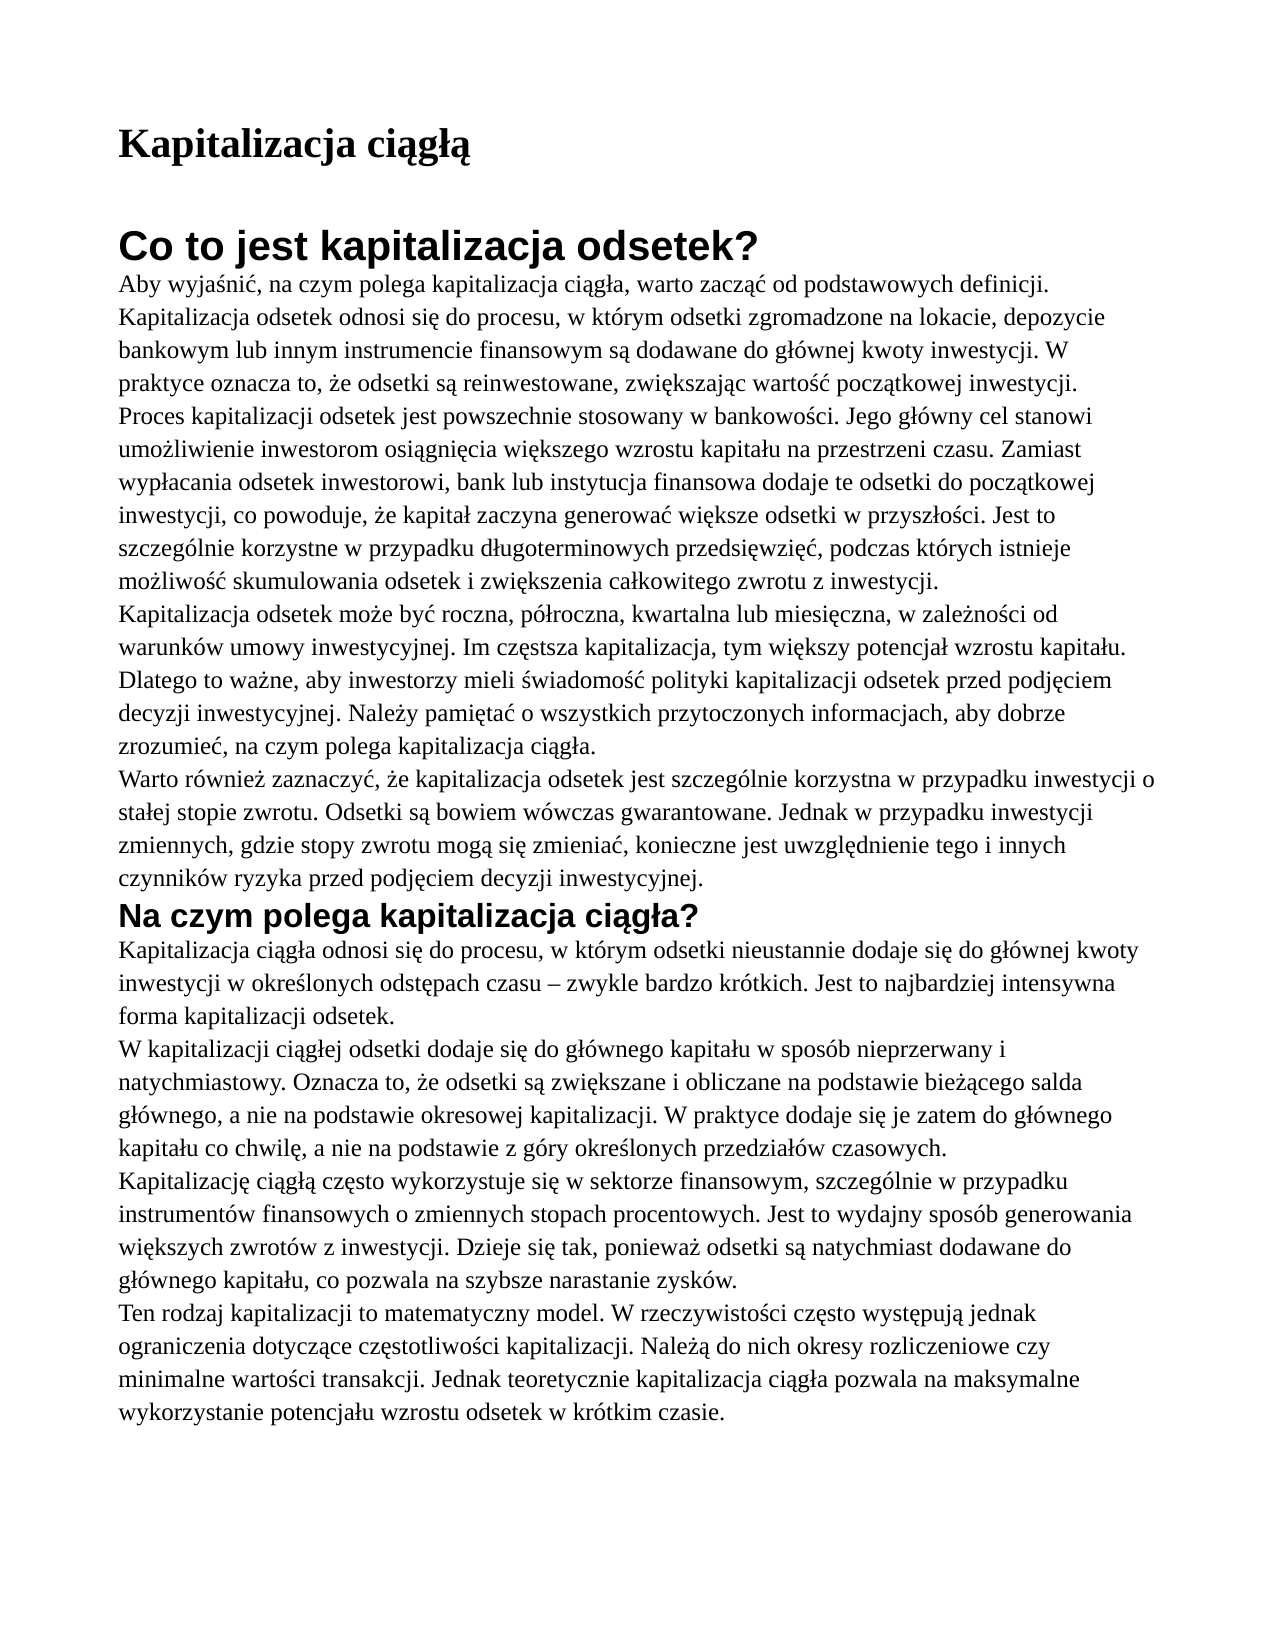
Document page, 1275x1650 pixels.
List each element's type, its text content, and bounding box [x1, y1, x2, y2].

subtitle Co to jest kapitalizacja odsetek? [118, 221, 1157, 269]
text Warto również zaznaczyć, że kapitalizacja odsetek jest szczególnie korzystna w przypadku inwestycji o stałej stopie zwrotu. Odsetki są bowiem wówczas gwarantowane. Jednak w przypadku inwestycji zmiennych, gdzie stopy zwrotu mogą się zmieniać, konieczne jest uwzględnienie tego i innych czynników ryzyka przed podjęciem decyzji inwestycyjnej. [118, 764, 1157, 892]
subtitle Na czym polega kapitalizacja ciągła? [118, 896, 1157, 935]
text Ten rodzaj kapitalizacji to matematyczny model. W rzeczywistości często występują jednak ograniczenia dotyczące częstotliwości kapitalizacji. Należą do nich okresy rozliczeniowe czy minimalne wartości transakcji. Jednak teoretycznie kapitalizacja ciągła pozwala na maksymalne wykorzystanie potencjału wzrostu odsetek w krótkim czasie. [118, 1298, 1157, 1426]
text Proces kapitalizacji odsetek jest powszechnie stosowany w bankowości. Jego główny cel stanowi umożliwienie inwestorom osiągnięcia większego wzrostu kapitału na przestrzeni czasu. Zamiast wypłacania odsetek inwestorowi, bank lub instytucja finansowa dodaje te odsetki do początkowej inwestycji, co powoduje, że kapitał zaczyna generować większe odsetki w przyszłości. Jest to szczególnie korzystne w przypadku długoterminowych przedsięwzięć, podczas których istnieje możliwość skumulowania odsetek i zwiększenia całkowitego zwrotu z inwestycji. [118, 401, 1157, 595]
text Kapitalizacja ciągłą [118, 118, 1157, 166]
text Kapitalizacja ciągła odnosi się do procesu, w którym odsetki nieustannie dodaje się do głównej kwoty inwestycji w określonych odstępach czasu – zwykle bardzo krótkich. Jest to najbardziej intensywna forma kapitalizacji odsetek. [118, 935, 1157, 1030]
text W kapitalizacji ciągłej odsetki dodaje się do głównego kapitału w sposób nieprzerwany i natychmiastowy. Oznacza to, że odsetki są zwiększane i obliczane na podstawie bieżącego salda głównego, a nie na podstawie okresowej kapitalizacji. W praktyce dodaje się je zatem do głównego kapitału co chwilę, a nie na podstawie z góry określonych przedziałów czasowych. [118, 1034, 1157, 1162]
text Kapitalizacja odsetek może być roczna, półroczna, kwartalna lub miesięczna, w zależności od warunków umowy inwestycyjnej. Im częstsza kapitalizacja, tym większy potencjał wzrostu kapitału. Dlatego to ważne, aby inwestorzy mieli świadomość polityki kapitalizacji odsetek przed podjęciem decyzji inwestycyjnej. Należy pamiętać o wszystkich przytoczonych informacjach, aby dobrze zrozumieć, na czym polega kapitalizacja ciągła. [118, 599, 1157, 760]
text Kapitalizacja odsetek odnosi się do procesu, w którym odsetki zgromadzone na lokacie, depozycie bankowym lub innym instrumencie finansowym są dodawane do głównej kwoty inwestycji. W praktyce oznacza to, że odsetki są reinwestowane, zwiększając wartość początkowej inwestycji. [118, 302, 1157, 397]
text Kapitalizację ciągłą często wykorzystuje się w sektorze finansowym, szczególnie w przypadku instrumentów finansowych o zmiennych stopach procentowych. Jest to wydajny sposób generowania większych zwrotów z inwestycji. Dzieje się tak, ponieważ odsetki są natychmiast dodawane do głównego kapitału, co pozwala na szybsze narastanie zysków. [118, 1166, 1157, 1294]
text Aby wyjaśnić, na czym polega kapitalizacja ciągła, warto zacząć od podstawowych definicji. [118, 269, 1157, 298]
